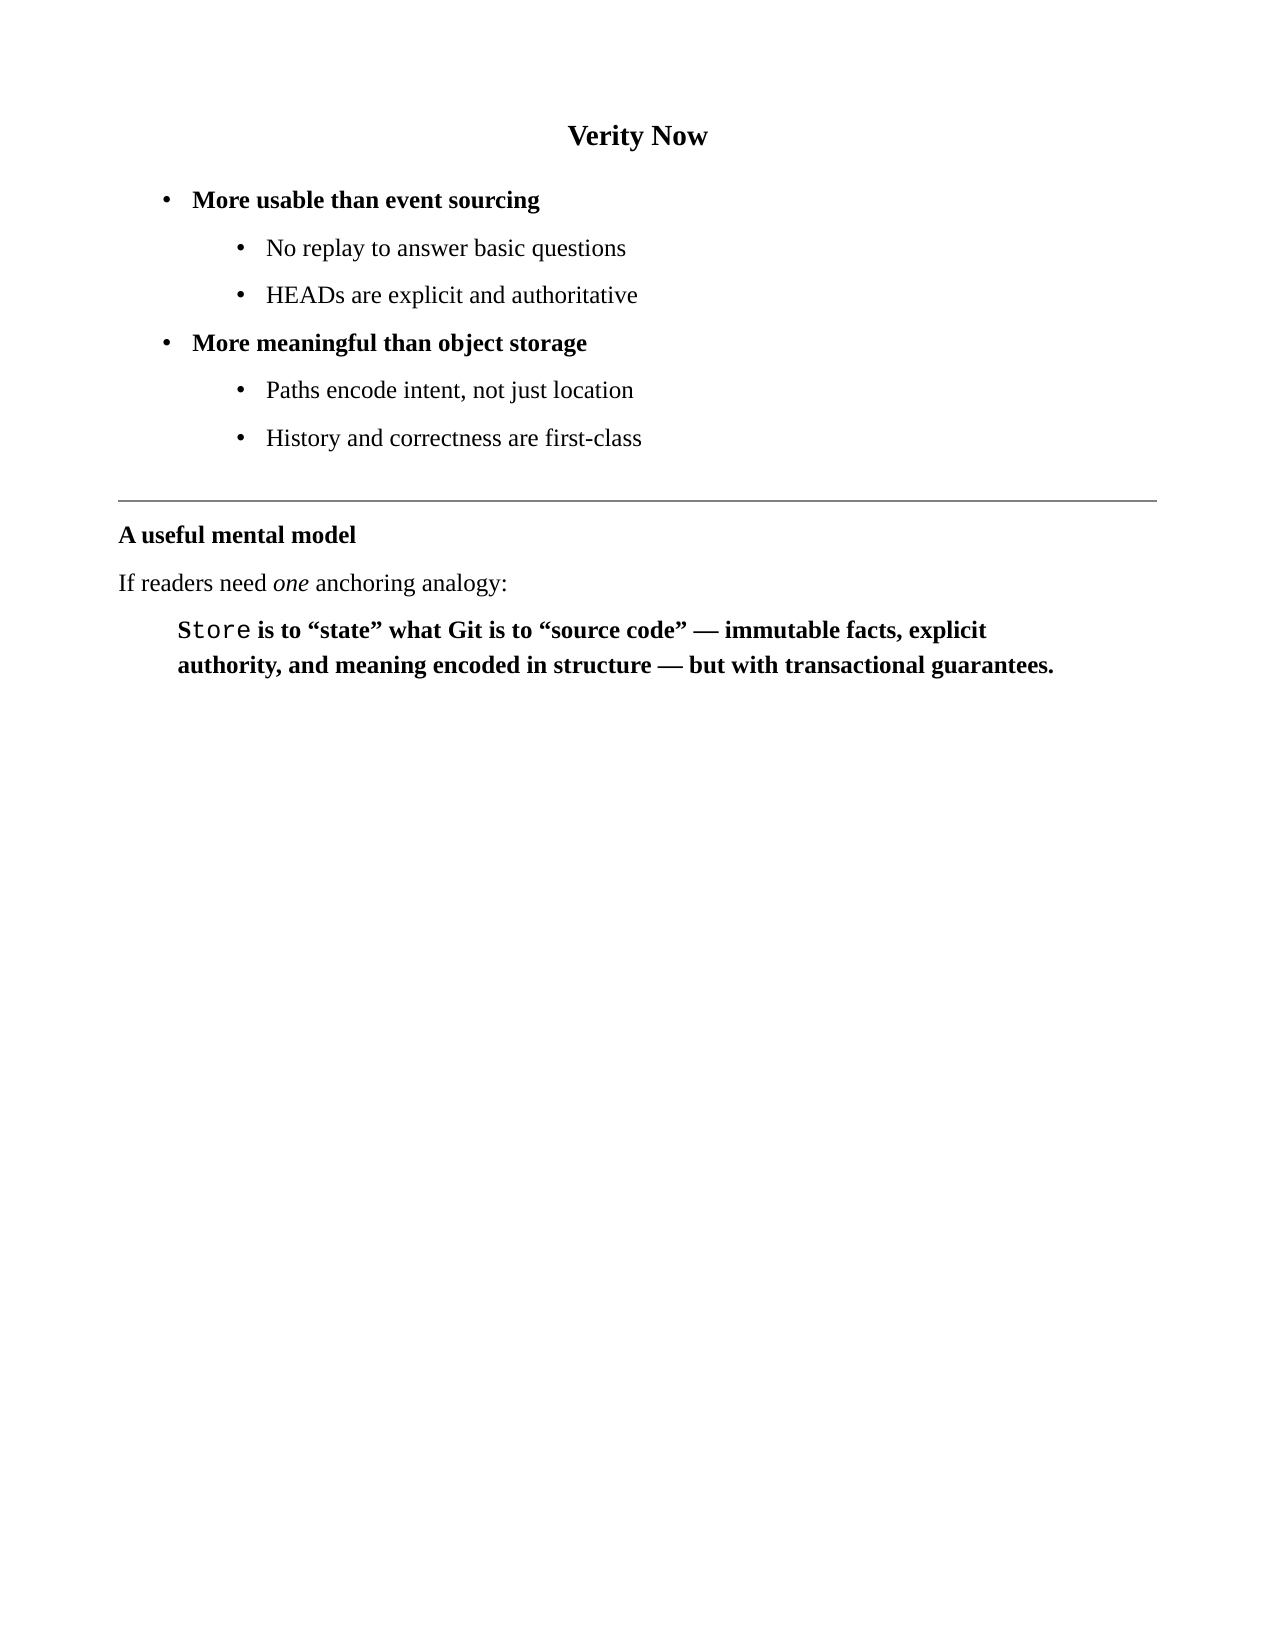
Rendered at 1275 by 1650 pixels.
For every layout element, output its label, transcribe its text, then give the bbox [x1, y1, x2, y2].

list HEADs are explicit and authoritative [236, 280, 1157, 309]
list No replay to answer basic questions [236, 233, 1157, 262]
list Paths encode intent, not just location [236, 376, 1157, 404]
subtitle A useful mental model [118, 520, 1157, 549]
text If readers need one anchoring analogy: [118, 568, 1157, 596]
list More usable than event sourcing [162, 185, 1157, 214]
text Store is to “state” what Git is to “source code” — immutable facts, explicit authority, and meaning encoded in structure — but with transactional guarantees. [177, 615, 1098, 679]
list More meaningful than object storage [162, 328, 1157, 357]
list History and correctness are first-class [236, 423, 1157, 452]
